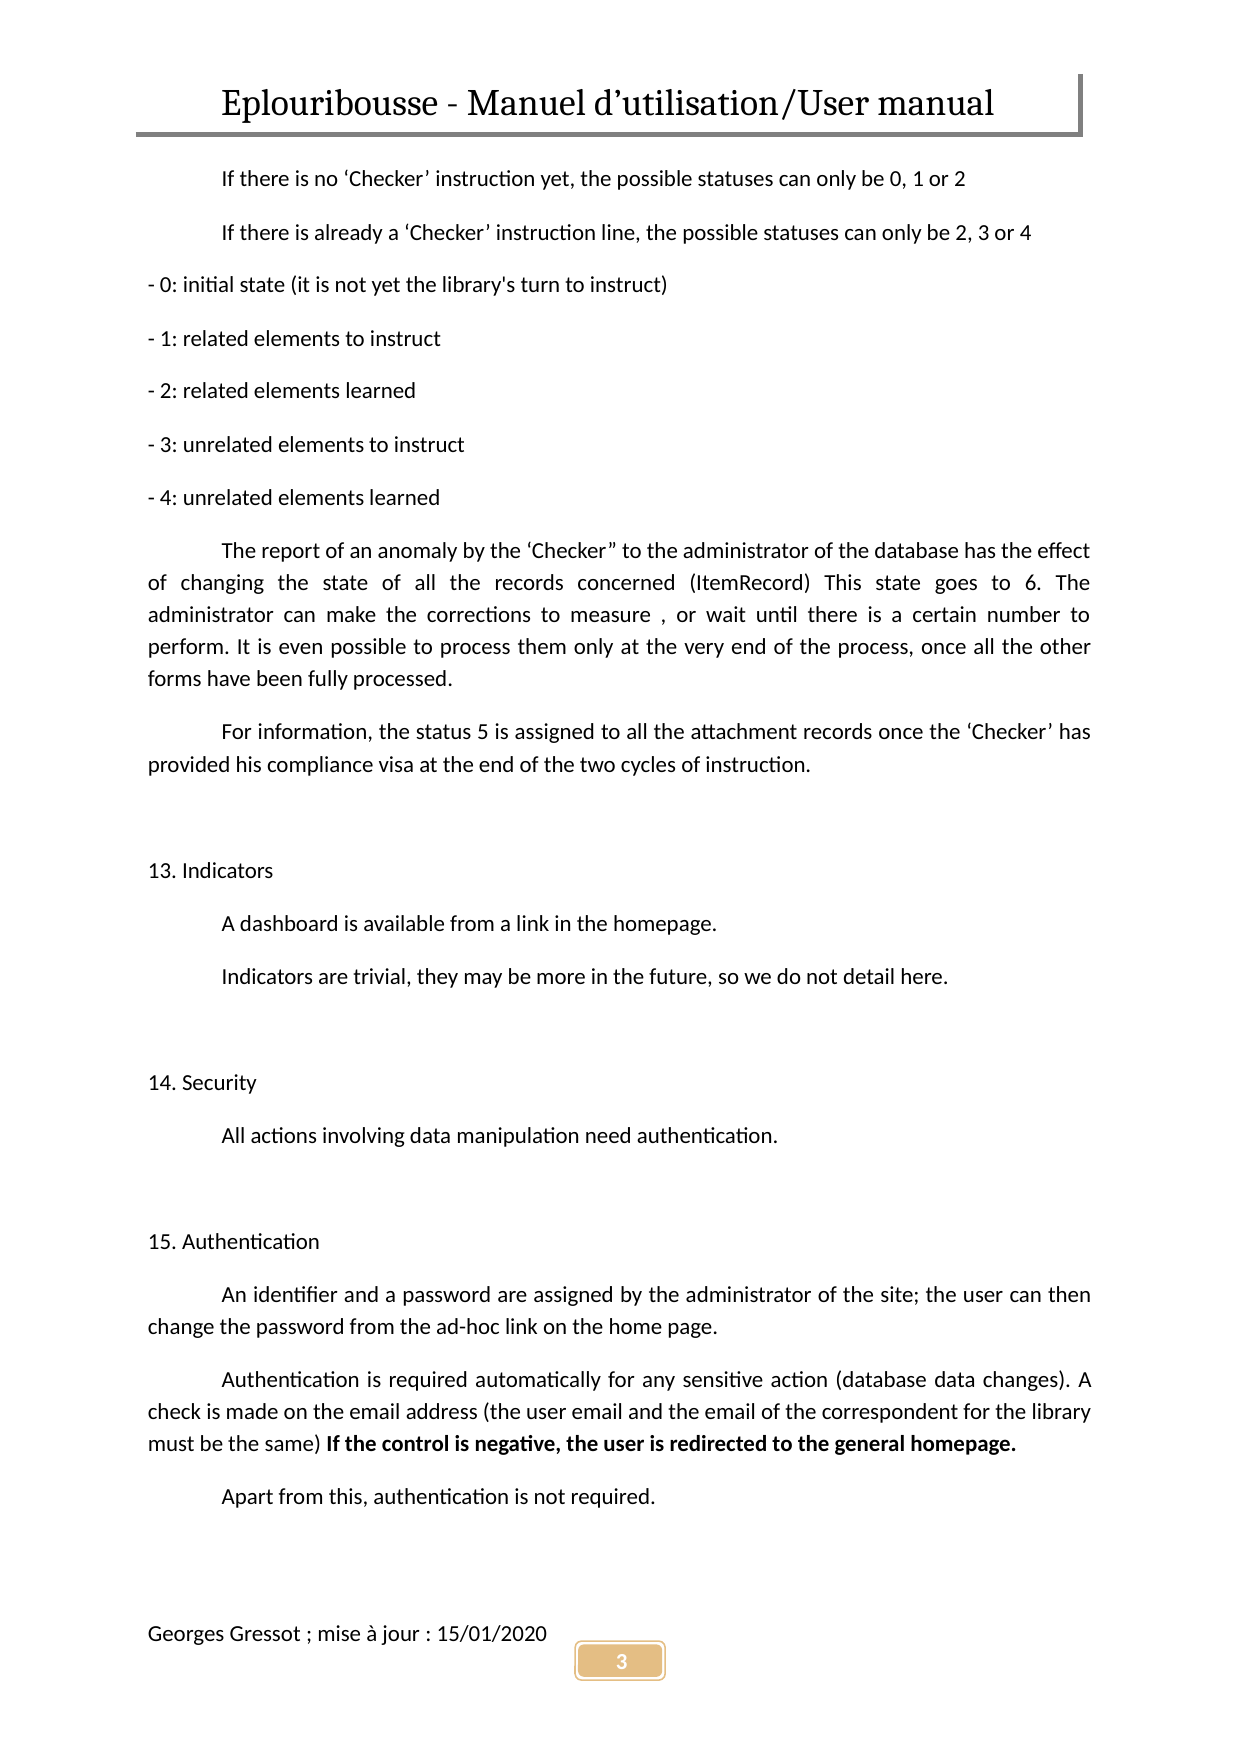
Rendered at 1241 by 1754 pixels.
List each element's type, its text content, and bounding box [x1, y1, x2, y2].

text If there is already a ‘Checker’ instruction line, the possible statuses can only be 2, 3 or 4 [148, 218, 1093, 246]
text Authentication is required automatically for any sensitive action (database data changes). A check is made on the email address (the user email and the email of the correspondent for the library must be the same) If the control is negative, the user is redirected to the general homepage. [148, 1365, 1093, 1457]
text - 0: initial state (it is not yet the library's turn to instruct) [148, 271, 1093, 299]
text 15. Authentication [148, 1227, 1093, 1255]
text Indicators are trivial, they may be more in the future, so we do not detail here. [148, 962, 1093, 990]
text Apart from this, authentication is not required. [148, 1482, 1093, 1511]
text - 3: unrelated elements to instruct [148, 430, 1093, 458]
text - 2: related elements learned [148, 377, 1093, 405]
text All actions involving data manipulation need authentication. [148, 1121, 1093, 1149]
text A dashboard is available from a link in the homepage. [148, 909, 1093, 937]
text For information, the status 5 is assigned to all the attachment records once the ‘Checker’ has provided his compliance visa at the end of the two cycles of instruction. [148, 717, 1093, 778]
text An identifier and a password are assigned by the administrator of the site; the user can then change the password from the ad-hoc link on the home page. [148, 1280, 1093, 1340]
text - 4: unrelated elements learned [148, 483, 1093, 511]
text The report of an anomaly by the ‘Checker” to the administrator of the database has the effect of changing the state of all the records concerned (ItemRecord) This state goes to 6. The administrator can make the corrections to measure , or wait until there is a certain number to perform. It is even possible to process them only at the very end of the process, once all the other forms have been fully processed. [148, 536, 1093, 692]
text 13. Indicators [148, 856, 1093, 884]
text 14. Security [148, 1068, 1093, 1096]
text If there is no ‘Checker’ instruction yet, the possible statuses can only be 0, 1 or 2 [148, 164, 1093, 193]
text - 1: related elements to instruct [148, 324, 1093, 352]
